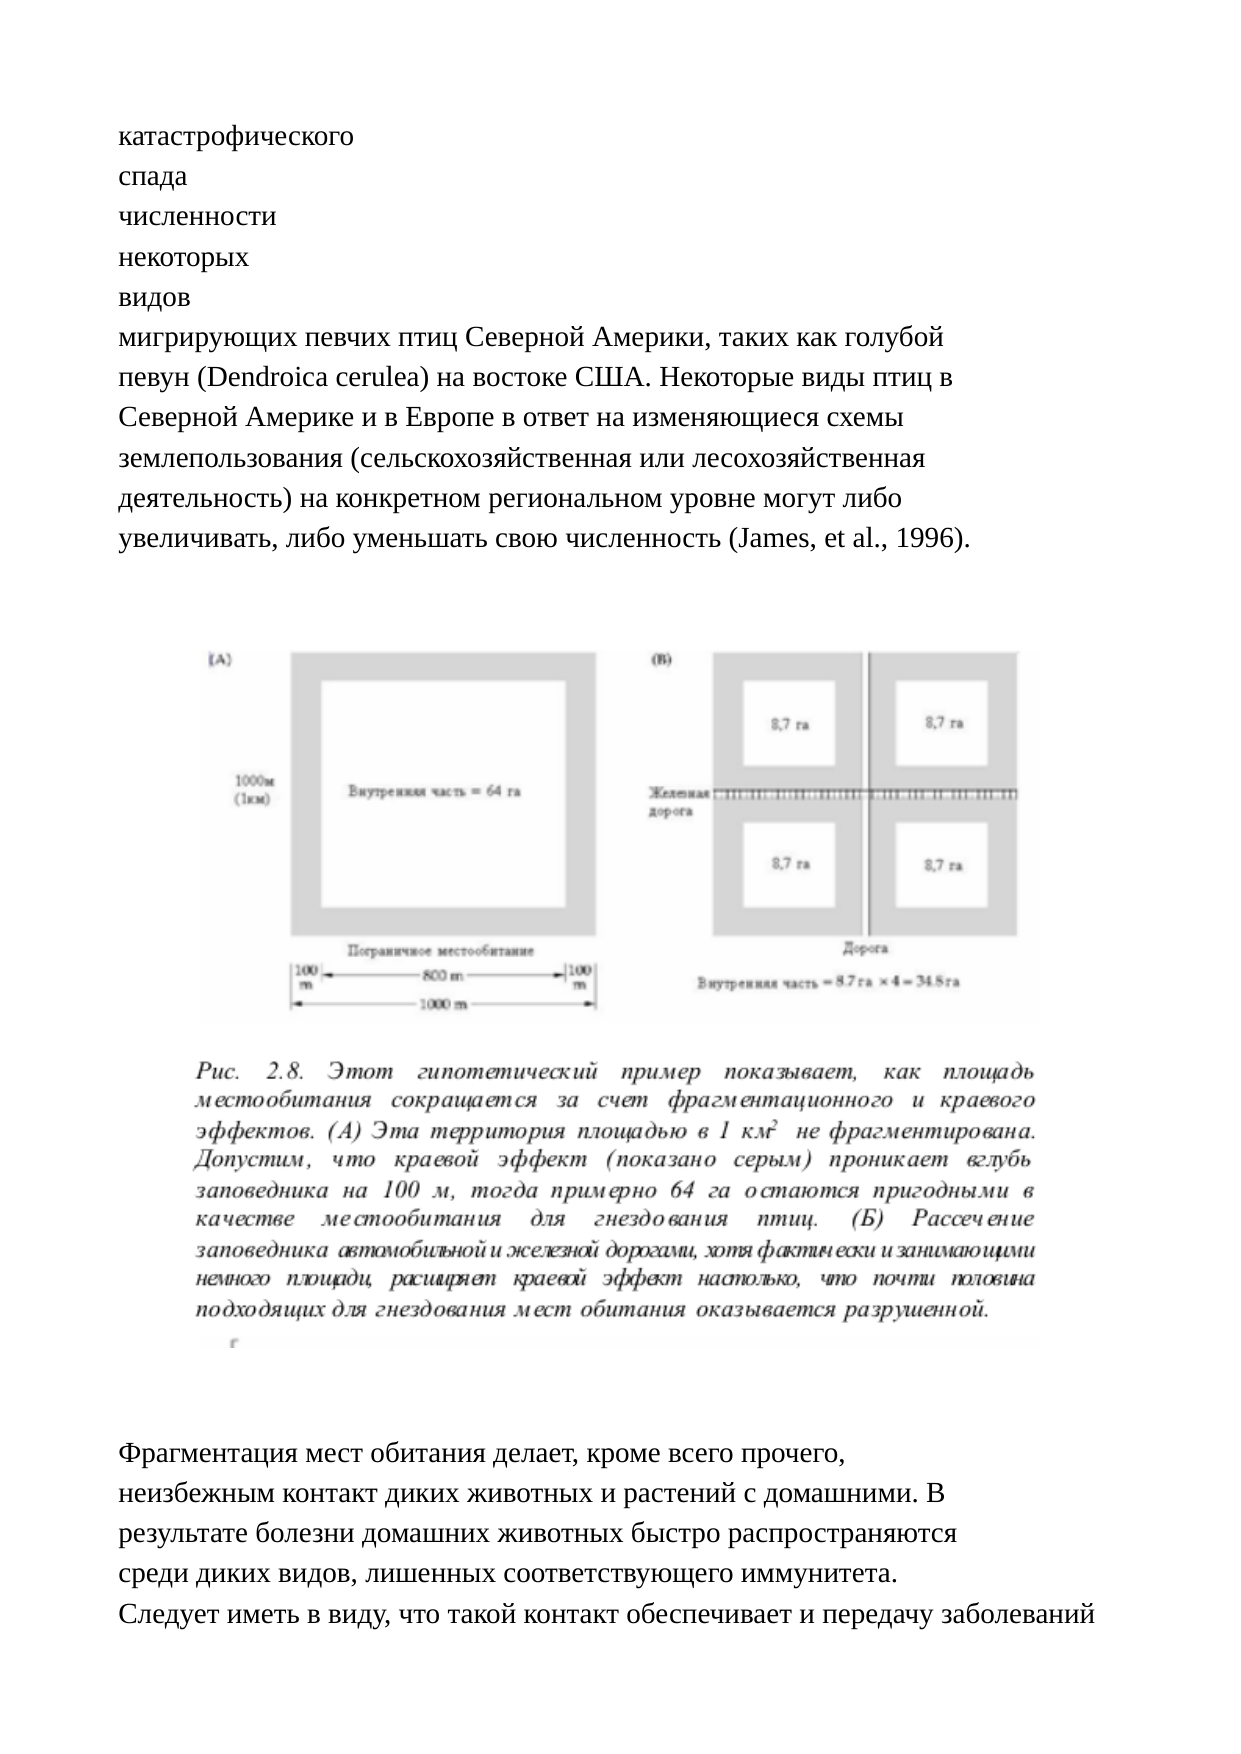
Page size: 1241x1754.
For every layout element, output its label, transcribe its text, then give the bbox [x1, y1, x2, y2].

text Фрагментация мест обитания делает, кроме всего прочего, [118, 1435, 1122, 1468]
text певун (Dendroica cerulea) на востоке США. Некоторые виды птиц в [118, 359, 1122, 393]
picture [132, 638, 1100, 1348]
text землепользования (сельскохозяйственная или лесохозяйственная [118, 440, 1122, 473]
text Северной Америке и в Европе в ответ на изменяющиеся схемы [118, 399, 1122, 433]
text некоторых [118, 239, 1122, 272]
text результате болезни домашних животных быстро распространяются [118, 1515, 1122, 1549]
text среди диких видов, лишенных соответствующего иммунитета. [118, 1556, 1122, 1589]
text Следует иметь в виду, что такой контакт обеспечивает и передачу заболеваний [118, 1596, 1122, 1629]
text неизбежным контакт диких животных и растений с домашними. В [118, 1475, 1122, 1509]
text численности [118, 198, 1122, 232]
text катастрофического [118, 118, 1122, 152]
text деятельность) на конкретном региональном уровне могут либо [118, 480, 1122, 513]
text спада [118, 158, 1122, 192]
text видов [118, 279, 1122, 312]
text увеличивать, либо уменьшать свою численность (James, еt al., 1996). [118, 520, 1122, 554]
text мигрирующих певчих птиц Северной Америки, таких как голубой [118, 319, 1122, 353]
